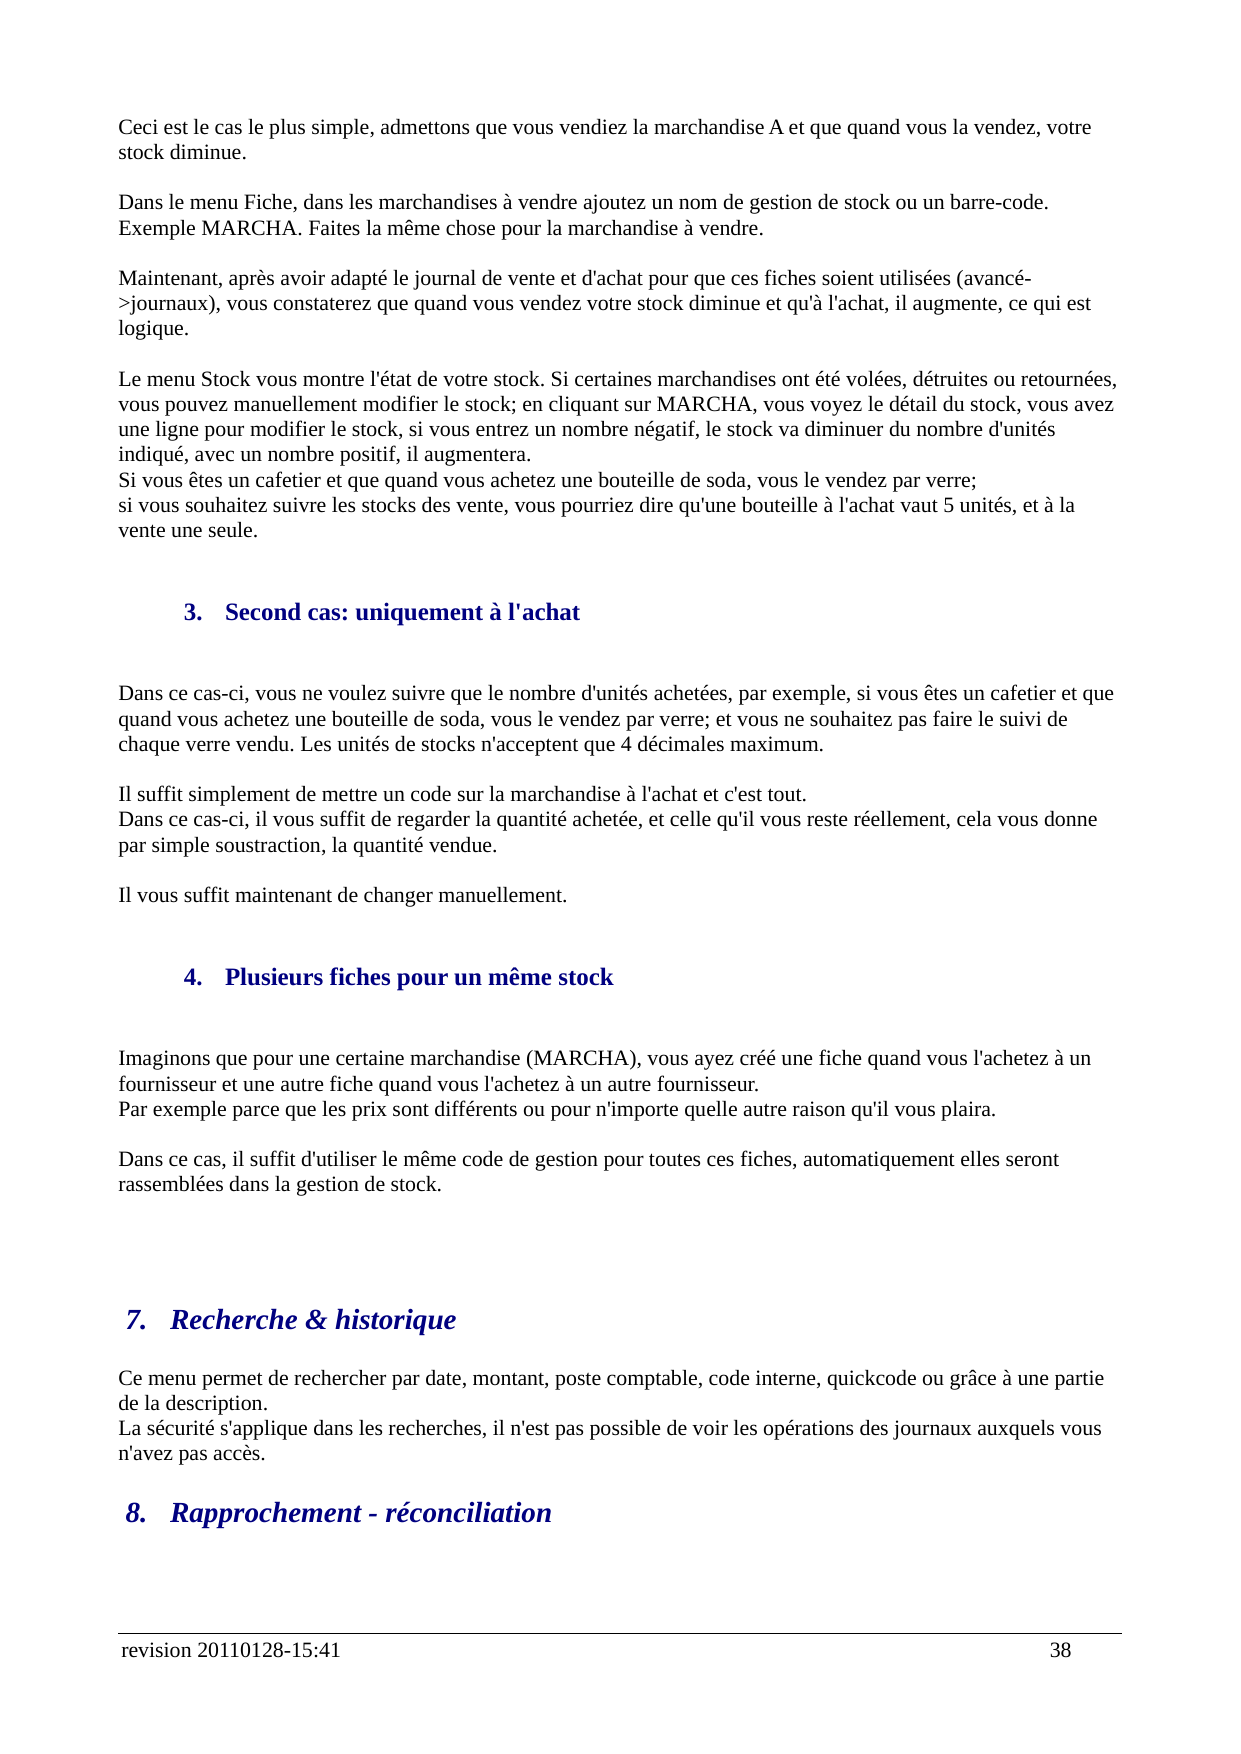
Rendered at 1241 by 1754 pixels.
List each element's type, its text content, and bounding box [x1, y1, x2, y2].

text Ceci est le cas le plus simple, admettons que vous vendiez la marchandise A et que quand vous la vendez, votre stock diminue. [118, 114, 1122, 164]
text Dans ce cas-ci, il vous suffit de regarder la quantité achetée, et celle qu'il vous reste réellement, cela vous donne par simple soustraction, la quantité vendue. [118, 806, 1122, 857]
text Il suffit simplement de mettre un code sur la marchandise à l'achat et c'est tout. [118, 781, 1122, 806]
text Il vous suffit maintenant de changer manuellement. [118, 882, 1122, 907]
subtitle Recherche & historique [118, 1302, 1122, 1335]
text Imaginons que pour une certaine marchandise (MARCHA), vous ayez créé une fiche quand vous l'achetez à un fournisseur et une autre fiche quand vous l'achetez à un autre fournisseur. [118, 1045, 1122, 1096]
text Le menu Stock vous montre l'état de votre stock. Si certaines marchandises ont été volées, détruites ou retournées, vous pouvez manuellement modifier le stock; en cliquant sur MARCHA, vous voyez le détail du stock, vous avez une ligne pour modifier le stock, si vous entrez un nombre négatif, le stock va diminuer du nombre d'unités indiqué, avec un nombre positif, il augmentera. [118, 366, 1122, 467]
text La sécurité s'applique dans les recherches, il n'est pas possible de voir les opérations des journaux auxquels vous n'avez pas accès. [118, 1415, 1122, 1466]
text Dans ce cas, il suffit d'utiliser le même code de gestion pour toutes ces fiches, automatiquement elles seront rassemblées dans la gestion de stock. [118, 1146, 1122, 1197]
text Si vous êtes un cafetier et que quand vous achetez une bouteille de soda, vous le vendez par verre; [118, 467, 1122, 492]
subtitle Rapprochement - réconciliation [118, 1495, 1122, 1529]
text Dans ce cas-ci, vous ne voulez suivre que le nombre d'unités achetées, par exemple, si vous êtes un cafetier et que quand vous achetez une bouteille de soda, vous le vendez par verre; et vous ne souhaitez pas faire le suivi de chaque verre vendu. Les unités de stocks n'acceptent que 4 décimales maximum. [118, 680, 1122, 756]
subtitle Plusieurs fiches pour un même stock [177, 962, 1122, 991]
subtitle Second cas: uniquement à l'achat [177, 597, 1122, 626]
text Ce menu permet de rechercher par date, montant, poste comptable, code interne, quickcode ou grâce à une partie de la description. [118, 1365, 1122, 1415]
text Maintenant, après avoir adapté le journal de vente et d'achat pour que ces fiches soient utilisées (avancé->journaux), vous constaterez que quand vous vendez votre stock diminue et qu'à l'achat, il augmente, ce qui est logique. [118, 265, 1122, 341]
text Dans le menu Fiche, dans les marchandises à vendre ajoutez un nom de gestion de stock ou un barre-code. Exemple MARCHA. Faites la même chose pour la marchandise à vendre. [118, 189, 1122, 240]
text si vous souhaitez suivre les stocks des vente, vous pourriez dire qu'une bouteille à l'achat vaut 5 unités, et à la vente une seule. [118, 492, 1122, 542]
text Par exemple parce que les prix sont différents ou pour n'importe quelle autre raison qu'il vous plaira. [118, 1096, 1122, 1121]
